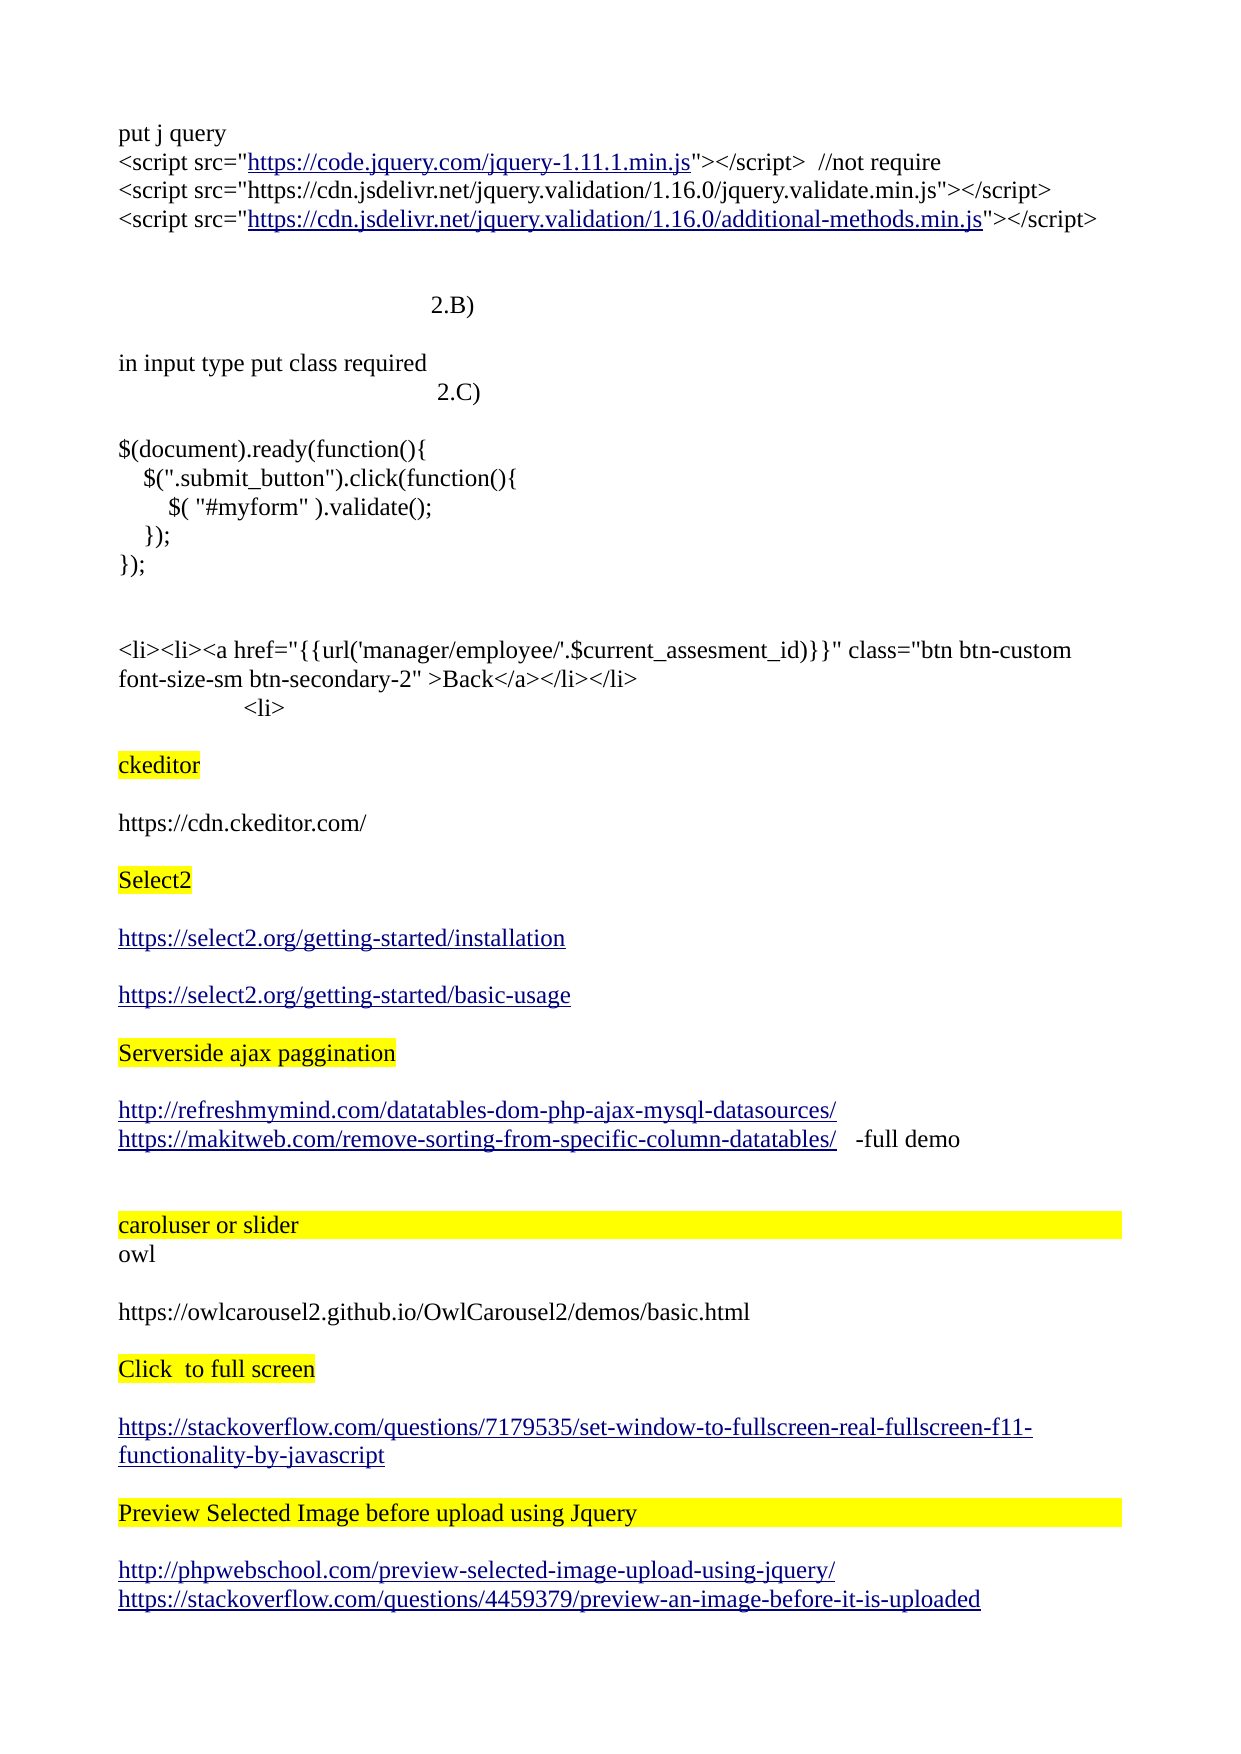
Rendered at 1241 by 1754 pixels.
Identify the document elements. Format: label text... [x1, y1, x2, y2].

text }); [118, 521, 1122, 549]
text https://cdn.ckeditor.com/ [118, 808, 1122, 837]
text ckeditor [118, 751, 1122, 779]
text https://stackoverflow.com/questions/4459379/preview-an-image-before-it-is-uploaded [118, 1584, 1122, 1613]
text <li><li><a href="{{url('manager/employee/'.$current_assesment_id)}}" class="btn btn-custom font-size-sm btn-secondary-2" >Back</a></li></li> [118, 636, 1122, 693]
text <script src="https://cdn.jsdelivr.net/jquery.validation/1.16.0/additional-methods.min.js"></script> [118, 204, 1122, 233]
text https://select2.org/getting-started/installation [118, 923, 1122, 952]
text owl [118, 1239, 1122, 1268]
text https://makitweb.com/remove-sorting-from-specific-column-datatables/ -full demo [118, 1124, 1122, 1153]
text https://stackoverflow.com/questions/7179535/set-window-to-fullscreen-real-fullscreen-f11-functionality-by-javascript [118, 1412, 1122, 1469]
text put j query [118, 118, 1122, 147]
text }); [118, 549, 1122, 578]
text https://select2.org/getting-started/basic-usage [118, 981, 1122, 1009]
text http://phpwebschool.com/preview-selected-image-upload-using-jquery/ [118, 1556, 1122, 1584]
text <script src="https://cdn.jsdelivr.net/jquery.validation/1.16.0/jquery.validate.min.js"></script> [118, 176, 1122, 204]
text Serverside ajax paggination http://refreshmymind.com/datatables-dom-php-ajax-mysql-datasources/ [118, 1038, 1122, 1124]
text 2.C) [118, 377, 1122, 406]
text caroluser or slider [118, 1211, 1122, 1239]
text Preview Selected Image before upload using Jquery [118, 1498, 1122, 1527]
text Select2 [118, 866, 1122, 894]
text $(".submit_button").click(function(){ [118, 463, 1122, 492]
text $(document).ready(function(){ [118, 434, 1122, 463]
text <li> [118, 693, 1122, 722]
text <script src="https://code.jquery.com/jquery-1.11.1.min.js"></script> //not require [118, 147, 1122, 176]
text Click to full screen [118, 1354, 1122, 1383]
text https://owlcarousel2.github.io/OwlCarousel2/demos/basic.html [118, 1297, 1122, 1326]
text $( "#myform" ).validate(); [118, 492, 1122, 521]
text in input type put class required [118, 348, 1122, 377]
text 2.B) [118, 291, 1122, 319]
